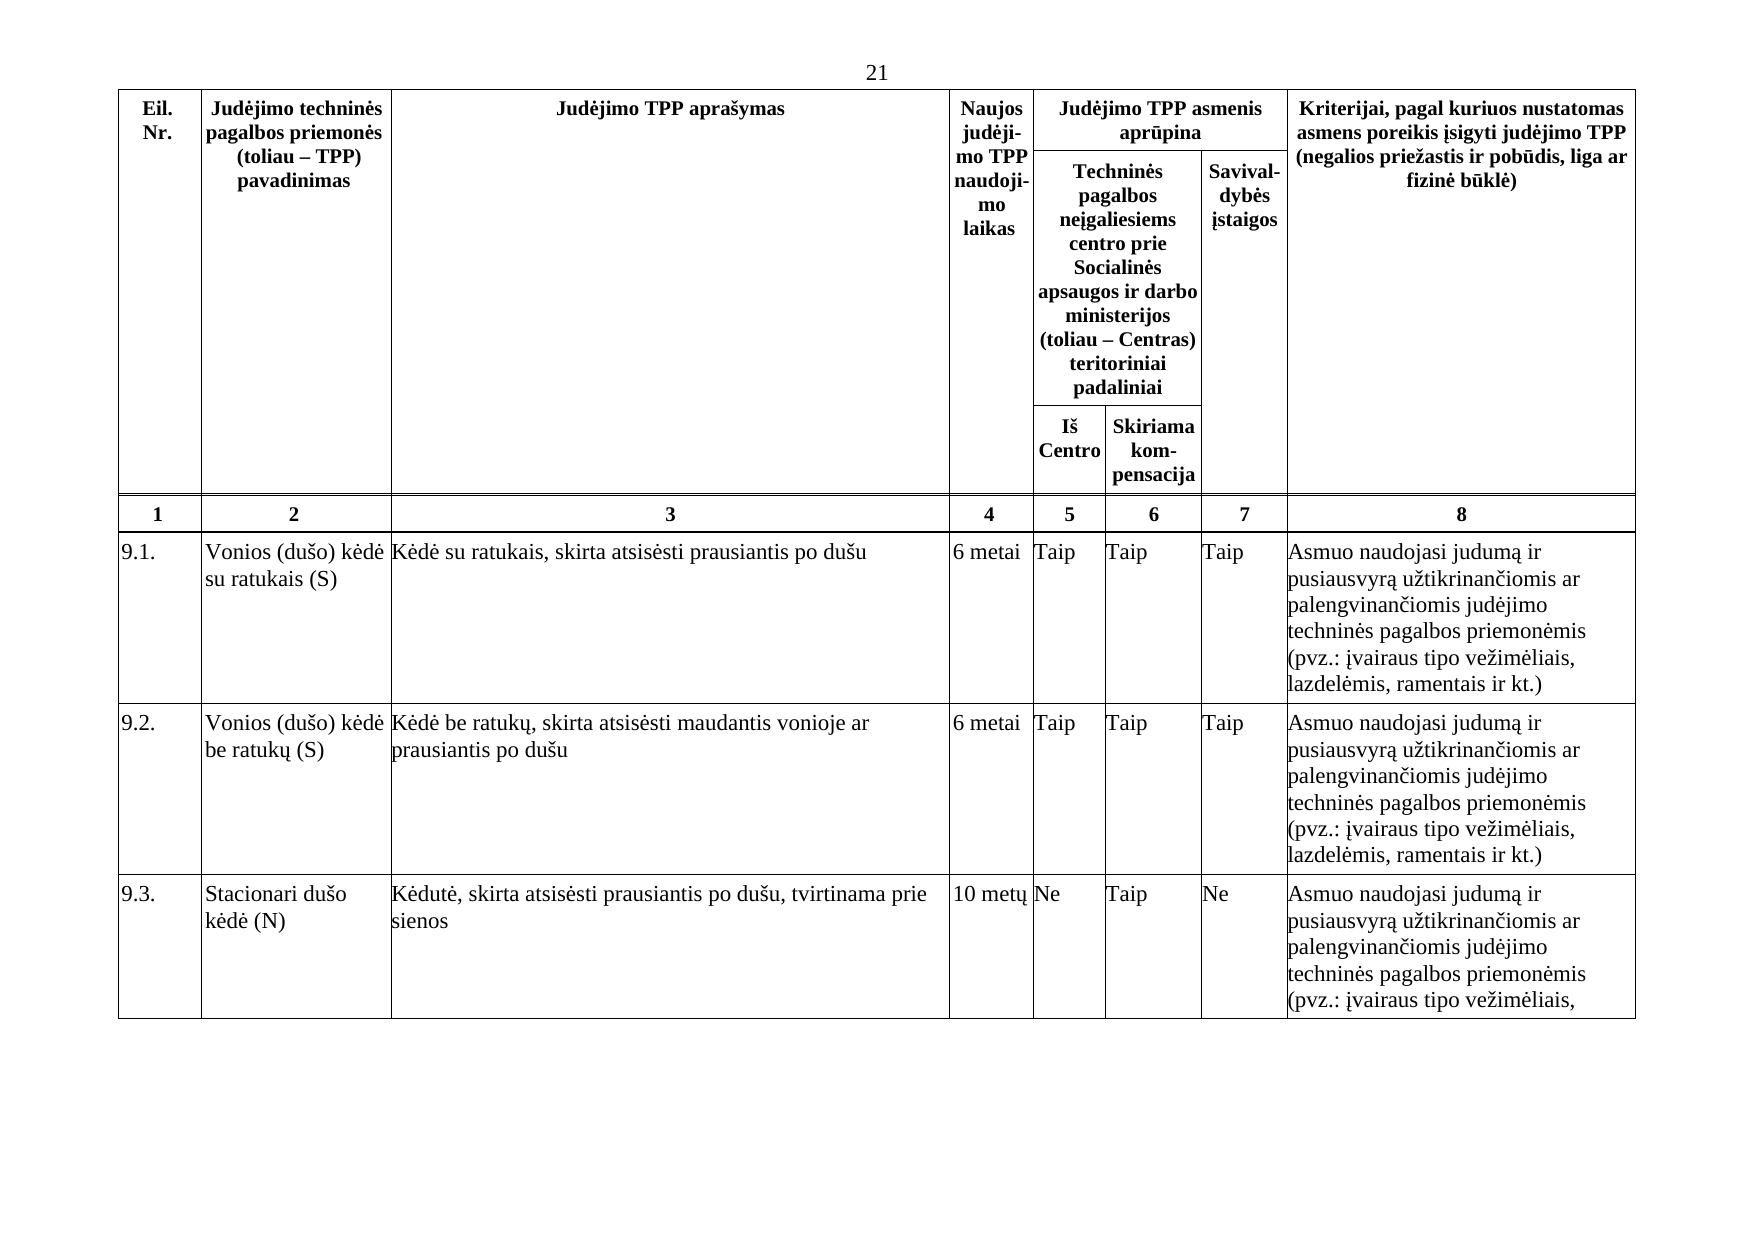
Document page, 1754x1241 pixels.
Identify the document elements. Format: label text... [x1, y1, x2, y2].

table_cell Skiriama kom-pensacija [1106, 406, 1201, 492]
table_cell Vonios (dušo) kėdė su ratukais (S) [202, 533, 391, 702]
table_header Judėjimo TPP aprašymas [392, 90, 949, 492]
table_cell Kėdė be ratukų, skirta atsisėsti maudantis vonioje ar prausiantis po dušu [392, 704, 949, 873]
table_cell Kėdė su ratukais, skirta atsisėsti prausiantis po dušu [392, 533, 949, 702]
table_cell Taip [1106, 533, 1201, 702]
table_cell Taip [1106, 704, 1201, 873]
table_header Kriterijai, pagal kuriuos nustatomas asmens poreikis įsigyti judėjimo TPP (negalios priežastis ir pobūdis, liga ar fizinė būklė) [1288, 90, 1635, 492]
table_cell Techninės pagalbos neįgaliesiems centro prie Socialinės apsaugos ir darbo ministerijos (toliau – Centras) teritoriniai padaliniai [1034, 151, 1201, 405]
table_cell 9.3. [119, 875, 201, 1018]
table_cell Taip [1106, 875, 1201, 1018]
table_cell Iš Centro [1034, 406, 1105, 492]
table_cell Taip [1034, 704, 1105, 873]
table_cell 6 metai [950, 704, 1033, 873]
table_cell 6 [1106, 496, 1201, 531]
table_cell Asmuo naudojasi judumą ir pusiausvyrą užtikrinančiomis ar palengvinančiomis judėjimo techninės pagalbos priemonėmis (pvz.: įvairaus tipo vežimėliais, [1288, 875, 1635, 1018]
table_cell Savival-dybės įstaigos [1202, 151, 1287, 492]
table_cell Kėdutė, skirta atsisėsti prausiantis po dušu, tvirtinama prie sienos [392, 875, 949, 1018]
table_header Naujos judėji- mo TPP naudoji-mo laikas [950, 90, 1033, 492]
table_cell 4 [950, 496, 1033, 531]
table_cell Asmuo naudojasi judumą ir pusiausvyrą užtikrinančiomis ar palengvinančiomis judėjimo techninės pagalbos priemonėmis (pvz.: įvairaus tipo vežimėliais, lazdelėmis, ramentais ir kt.) [1288, 704, 1635, 873]
table_cell Stacionari dušo kėdė (N) [202, 875, 391, 1018]
table_cell 2 [202, 496, 391, 531]
table_cell Asmuo naudojasi judumą ir pusiausvyrą užtikrinančiomis ar palengvinančiomis judėjimo techninės pagalbos priemonėmis (pvz.: įvairaus tipo vežimėliais, lazdelėmis, ramentais ir kt.) [1288, 533, 1635, 702]
table_cell 5 [1034, 496, 1105, 531]
table_cell Ne [1034, 875, 1105, 1018]
table_cell 9.1. [119, 533, 201, 702]
table_cell Vonios (dušo) kėdė be ratukų (S) [202, 704, 391, 873]
table_cell 1 [119, 496, 201, 531]
table_cell 9.2. [119, 704, 201, 873]
table_header Eil. Nr. [119, 90, 201, 492]
table_cell 8 [1288, 496, 1635, 531]
table_cell 10 metų [950, 875, 1033, 1018]
table_cell 3 [392, 496, 949, 531]
table_cell Taip [1202, 533, 1287, 702]
table_cell 7 [1202, 496, 1287, 531]
table_cell Taip [1034, 533, 1105, 702]
table_header Judėjimo techninės pagalbos priemonės (toliau – TPP) pavadinimas [202, 90, 391, 492]
table_cell Taip [1202, 704, 1287, 873]
table_cell Ne [1202, 875, 1287, 1018]
table_cell 6 metai [950, 533, 1033, 702]
table_header Judėjimo TPP asmenis aprūpina [1034, 90, 1287, 149]
